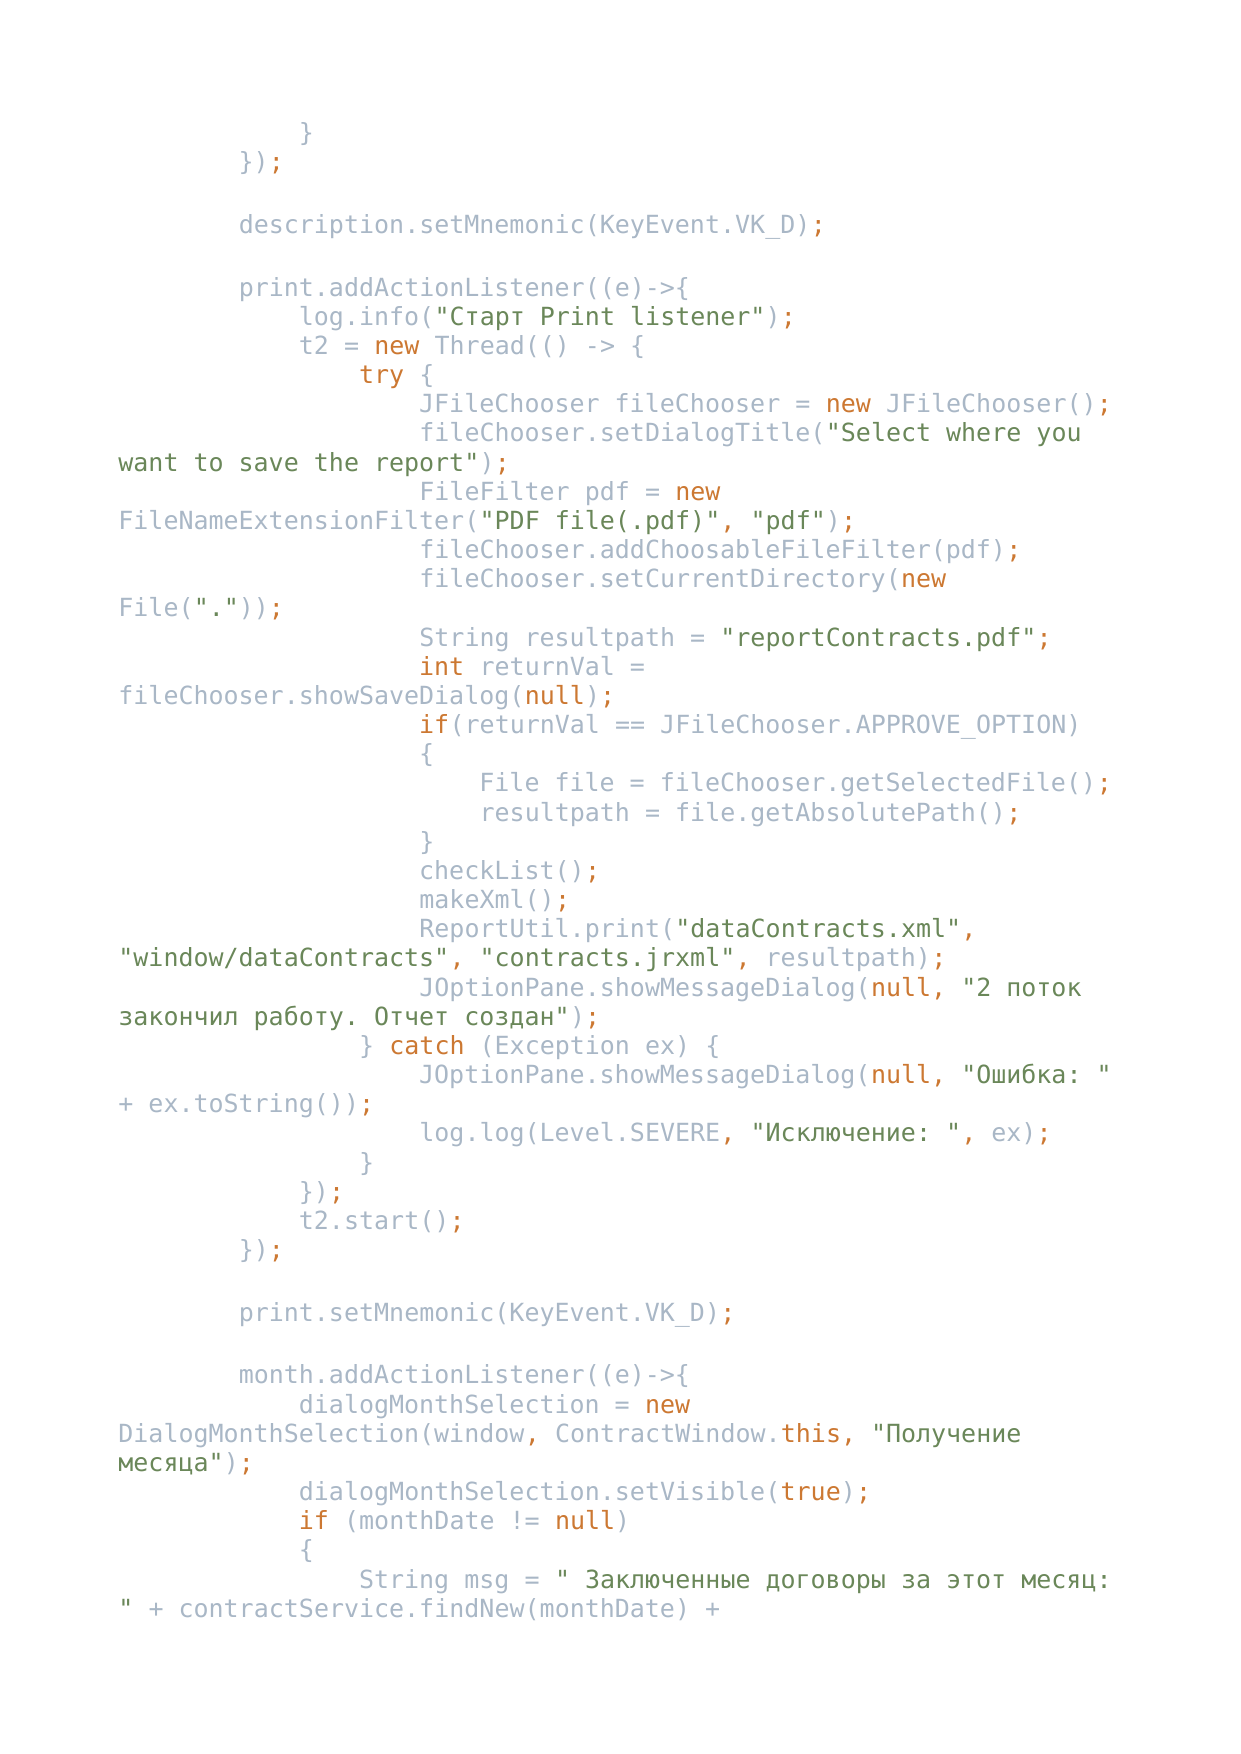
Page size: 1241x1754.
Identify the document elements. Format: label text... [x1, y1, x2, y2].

text } }); description.setMnemonic(KeyEvent.VK_D); print.addActionListener((e)->{ log.info("Старт Print listener"); t2 = new Thread(() -> { try { JFileChooser fileChooser = new JFileChooser(); fileChooser.setDialogTitle("Select where you want to save the report"); FileFilter pdf = new FileNameExtensionFilter("PDF file(.pdf)", "pdf"); fileChooser.addChoosableFileFilter(pdf); fileChooser.setCurrentDirectory(new File(".")); String resultpath = "reportContracts.pdf"; int returnVal = fileChooser.showSaveDialog(null); if(returnVal == JFileChooser.APPROVE_OPTION) { File file = fileChooser.getSelectedFile(); resultpath = file.getAbsolutePath(); } checkList(); makeXml(); ReportUtil.print("dataContracts.xml", "window/dataContracts", "contracts.jrxml", resultpath); JOptionPane.showMessageDialog(null, "2 поток закончил работу. Отчет создан"); } catch (Exception ex) { JOptionPane.showMessageDialog(null, "Ошибка: " + ex.toString()); log.log(Level.SEVERE, "Исключение: ", ex); } }); t2.start(); }); print.setMnemonic(KeyEvent.VK_D); month.addActionListener((e)->{ dialogMonthSelection = new DialogMonthSelection(window, ContractWindow.this, "Получение месяца"); dialogMonthSelection.setVisible(true); if (monthDate != null) { String msg = " Заключенные договоры за этот месяц: " + contractService.findNew(monthDate) + [118, 118, 1122, 1623]
